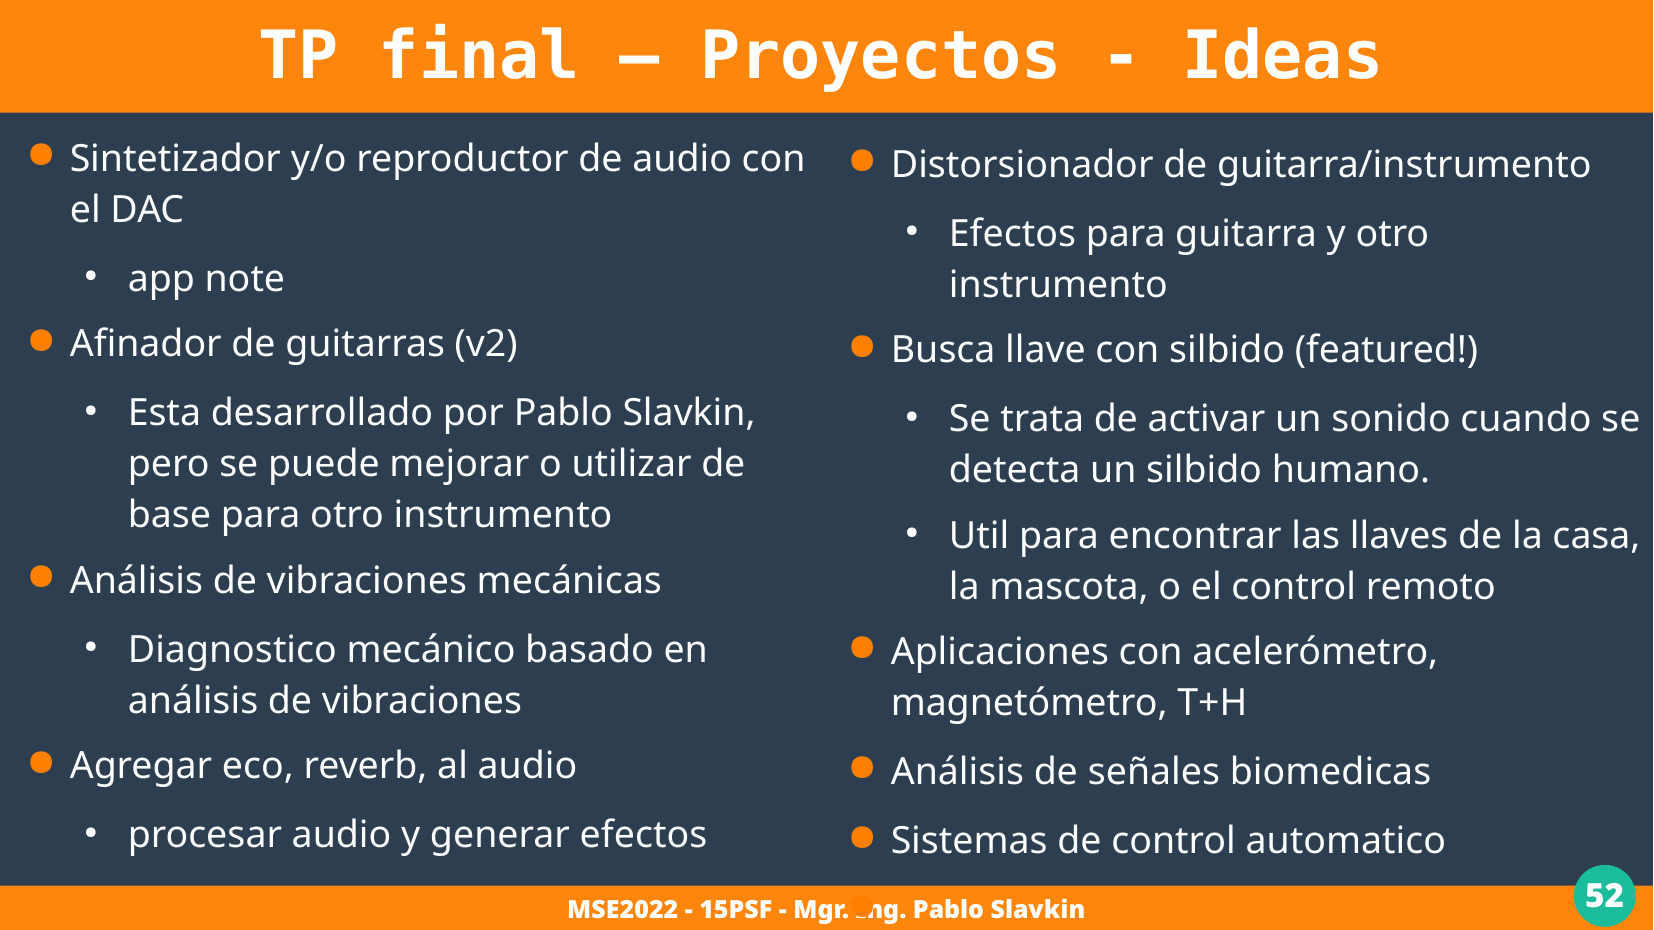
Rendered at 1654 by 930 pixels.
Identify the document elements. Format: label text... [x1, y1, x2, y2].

list Distorsionador de guitarra/instrumento Efectos para guitarra y otro instrumento Busca llave con silbido (featured!) Se trata de activar un sonido cuando se detecta un silbido humano. Util para encontrar las llaves de la casa, la mascota, o el control remoto Aplicaciones con acelerómetro, magnetómetro, T+H Análisis de señales biomedicas Sistemas de control automatico [832, 137, 1646, 869]
list Sintetizador y/o reproductor de audio con el DAC app note Afinador de guitarras (v2) Esta desarrollado por Pablo Slavkin, pero se puede mejorar o utilizar de base para otro instrumento Análisis de vibraciones mecánicas Diagnostico mecánico basado en análisis de vibraciones Agregar eco, reverb, al audio procesar audio y generar efectos [11, 131, 826, 863]
title TP final – Proyectos - Ideas [258, 16, 1459, 113]
